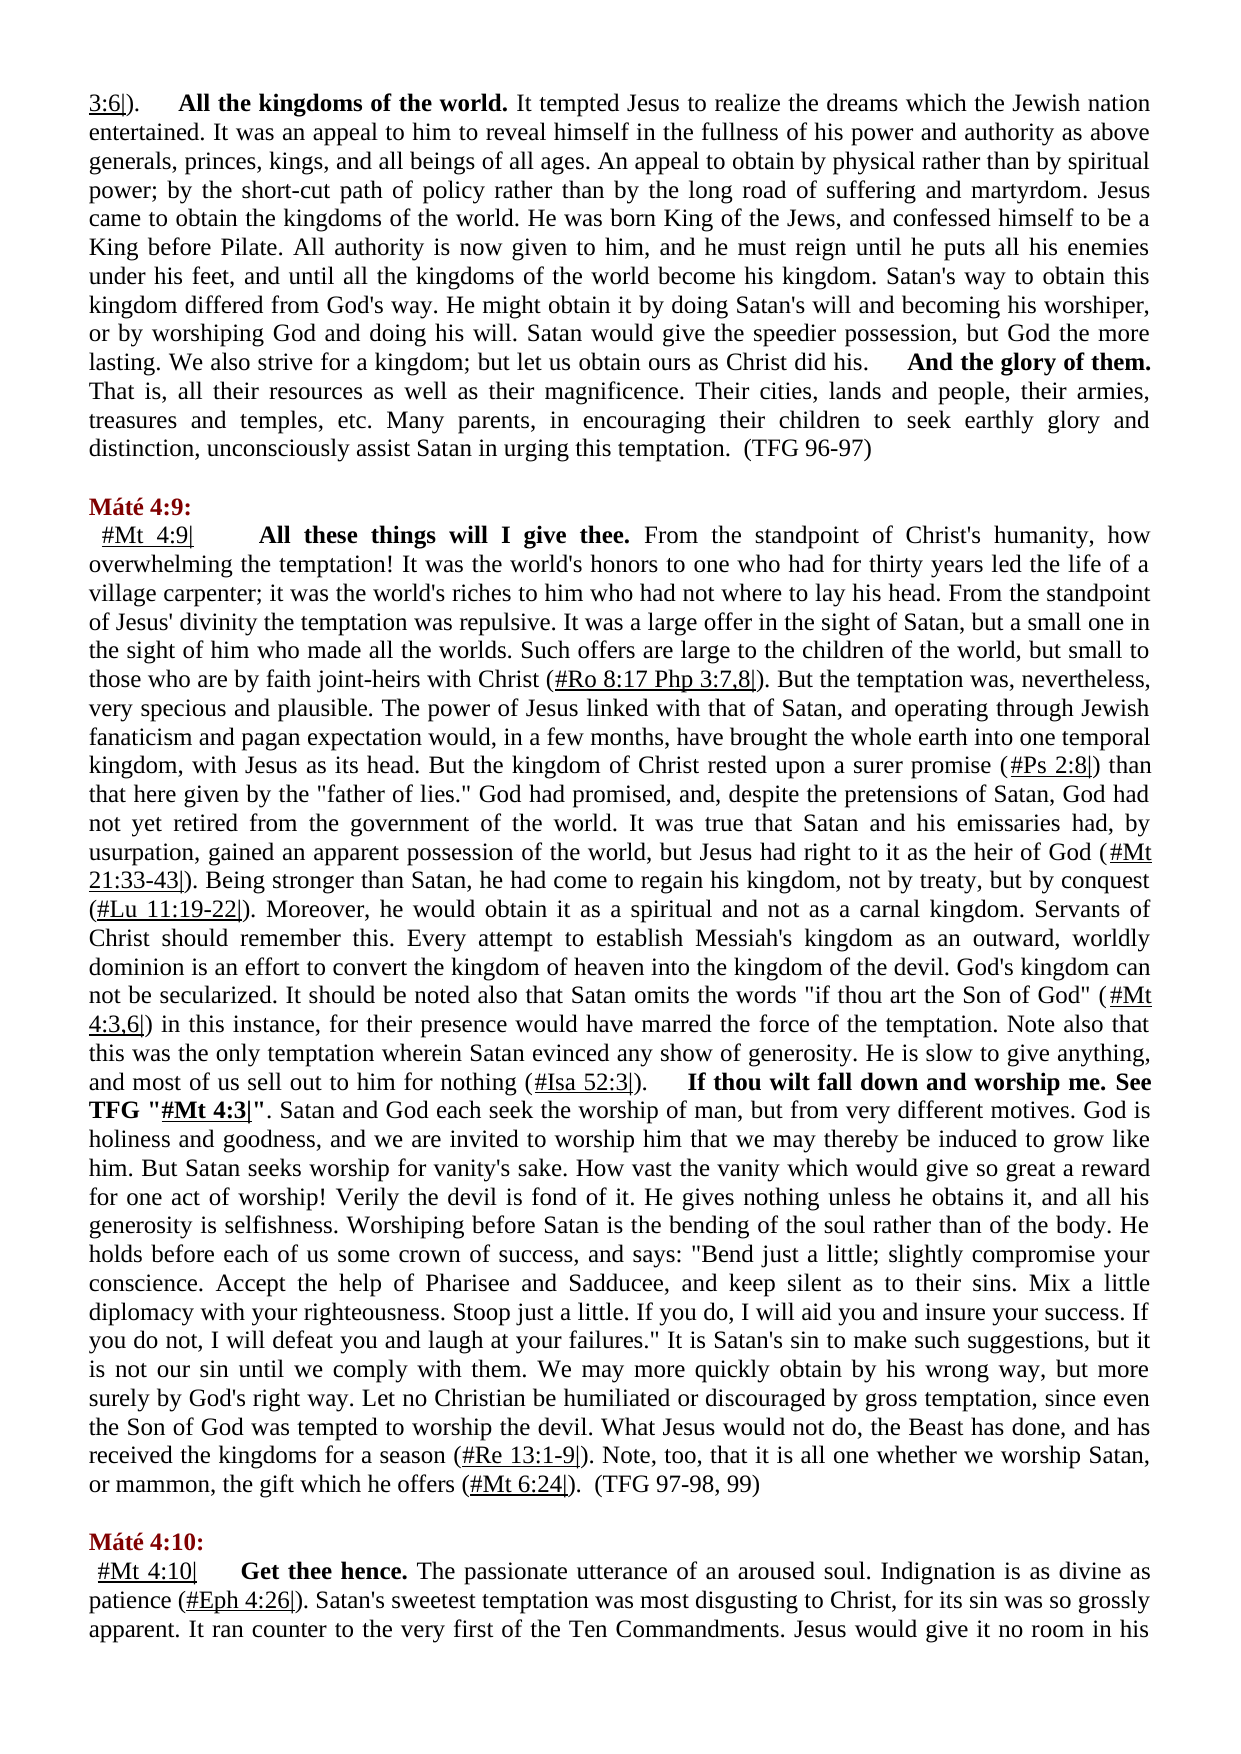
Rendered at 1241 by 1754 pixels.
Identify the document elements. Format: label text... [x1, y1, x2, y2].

text #Mt 4:9| All these things will I give thee. From the standpoint of Christ's humanity, how overwhelming the temptation! It was the world's honors to one who had for thirty years led the life of a village carpenter; it was the world's riches to him who had not where to lay his head. From the standpoint of Jesus' divinity the temptation was repulsive. It was a large offer in the sight of Satan, but a small one in the sight of him who made all the worlds. Such offers are large to the children of the world, but small to those who are by faith joint-heirs with Christ (#Ro 8:17 Php 3:7,8|). But the temptation was, nevertheless, very specious and plausible. The power of Jesus linked with that of Satan, and operating through Jewish fanaticism and pagan expectation would, in a few months, have brought the whole earth into one temporal kingdom, with Jesus as its head. But the kingdom of Christ rested upon a surer promise (#Ps 2:8|) than that here given by the "father of lies." God had promised, and, despite the pretensions of Satan, God had not yet retired from the government of the world. It was true that Satan and his emissaries had, by usurpation, gained an apparent possession of the world, but Jesus had right to it as the heir of God (#Mt 21:33-43|). Being stronger than Satan, he had come to regain his kingdom, not by treaty, but by conquest (#Lu 11:19-22|). Moreover, he would obtain it as a spiritual and not as a carnal kingdom. Servants of Christ should remember this. Every attempt to establish Messiah's kingdom as an outward, worldly dominion is an effort to convert the kingdom of heaven into the kingdom of the devil. God's kingdom can not be secularized. It should be noted also that Satan omits the words "if thou art the Son of God" (#Mt 4:3,6|) in this instance, for their presence would have marred the force of the temptation. Note also that this was the only temptation wherein Satan evinced any show of generosity. He is slow to give anything, and most of us sell out to him for nothing (#Isa 52:3|). If thou wilt fall down and worship me. See TFG "#Mt 4:3|". Satan and God each seek the worship of man, but from very different motives. God is holiness and goodness, and we are invited to worship him that we may thereby be induced to grow like him. But Satan seeks worship for vanity's sake. How vast the vanity which would give so great a reward for one act of worship! Verily the devil is fond of it. He gives nothing unless he obtains it, and all his generosity is selfishness. Worshiping before Satan is the bending of the soul rather than of the body. He holds before each of us some crown of success, and says: "Bend just a little; slightly compromise your conscience. Accept the help of Pharisee and Sadducee, and keep silent as to their sins. Mix a little diplomacy with your righteousness. Stoop just a little. If you do, I will aid you and insure your success. If you do not, I will defeat you and laugh at your failures." It is Satan's sin to make such suggestions, but it is not our sin until we comply with them. We may more quickly obtain by his wrong way, but more surely by God's right way. Let no Christian be humiliated or discouraged by gross temptation, since even the Son of God was tempted to worship the devil. What Jesus would not do, the Beast has done, and has received the kingdoms for a season (#Re 13:1-9|). Note, too, that it is all one whether we worship Satan, or mammon, the gift which he offers (#Mt 6:24|). (TFG 97-98, 99) [88, 521, 1152, 1498]
text 3:6|). All the kingdoms of the world. It tempted Jesus to realize the dreams which the Jewish nation entertained. It was an appeal to him to reveal himself in the fullness of his power and authority as above generals, princes, kings, and all beings of all ages. An appeal to obtain by physical rather than by spiritual power; by the short-cut path of policy rather than by the long road of suffering and martyrdom. Jesus came to obtain the kingdoms of the world. He was born King of the Jews, and confessed himself to be a King before Pilate. All authority is now given to him, and he must reign until he puts all his enemies under his feet, and until all the kingdoms of the world become his kingdom. Satan's way to obtain this kingdom differed from God's way. He might obtain it by doing Satan's will and becoming his worshiper, or by worshiping God and doing his will. Satan would give the speedier possession, but God the more lasting. We also strive for a kingdom; but let us obtain ours as Christ did his. And the glory of them. That is, all their resources as well as their magnificence. Their cities, lands and people, their armies, treasures and temples, etc. Many parents, in encouraging their children to seek earthly glory and distinction, unconsciously assist Satan in urging this temptation. (TFG 96-97) [88, 88, 1152, 462]
text #Mt 4:10| Get thee hence. The passionate utterance of an aroused soul. Indignation is as divine as patience (#Eph 4:26|). Satan's sweetest temptation was most disgusting to Christ, for its sin was so grossly apparent. It ran counter to the very first of the Ten Commandments. Jesus would give it no room in his [88, 1556, 1152, 1642]
text Máté 4:10: [88, 1527, 1152, 1556]
text Máté 4:9: [88, 492, 1152, 521]
